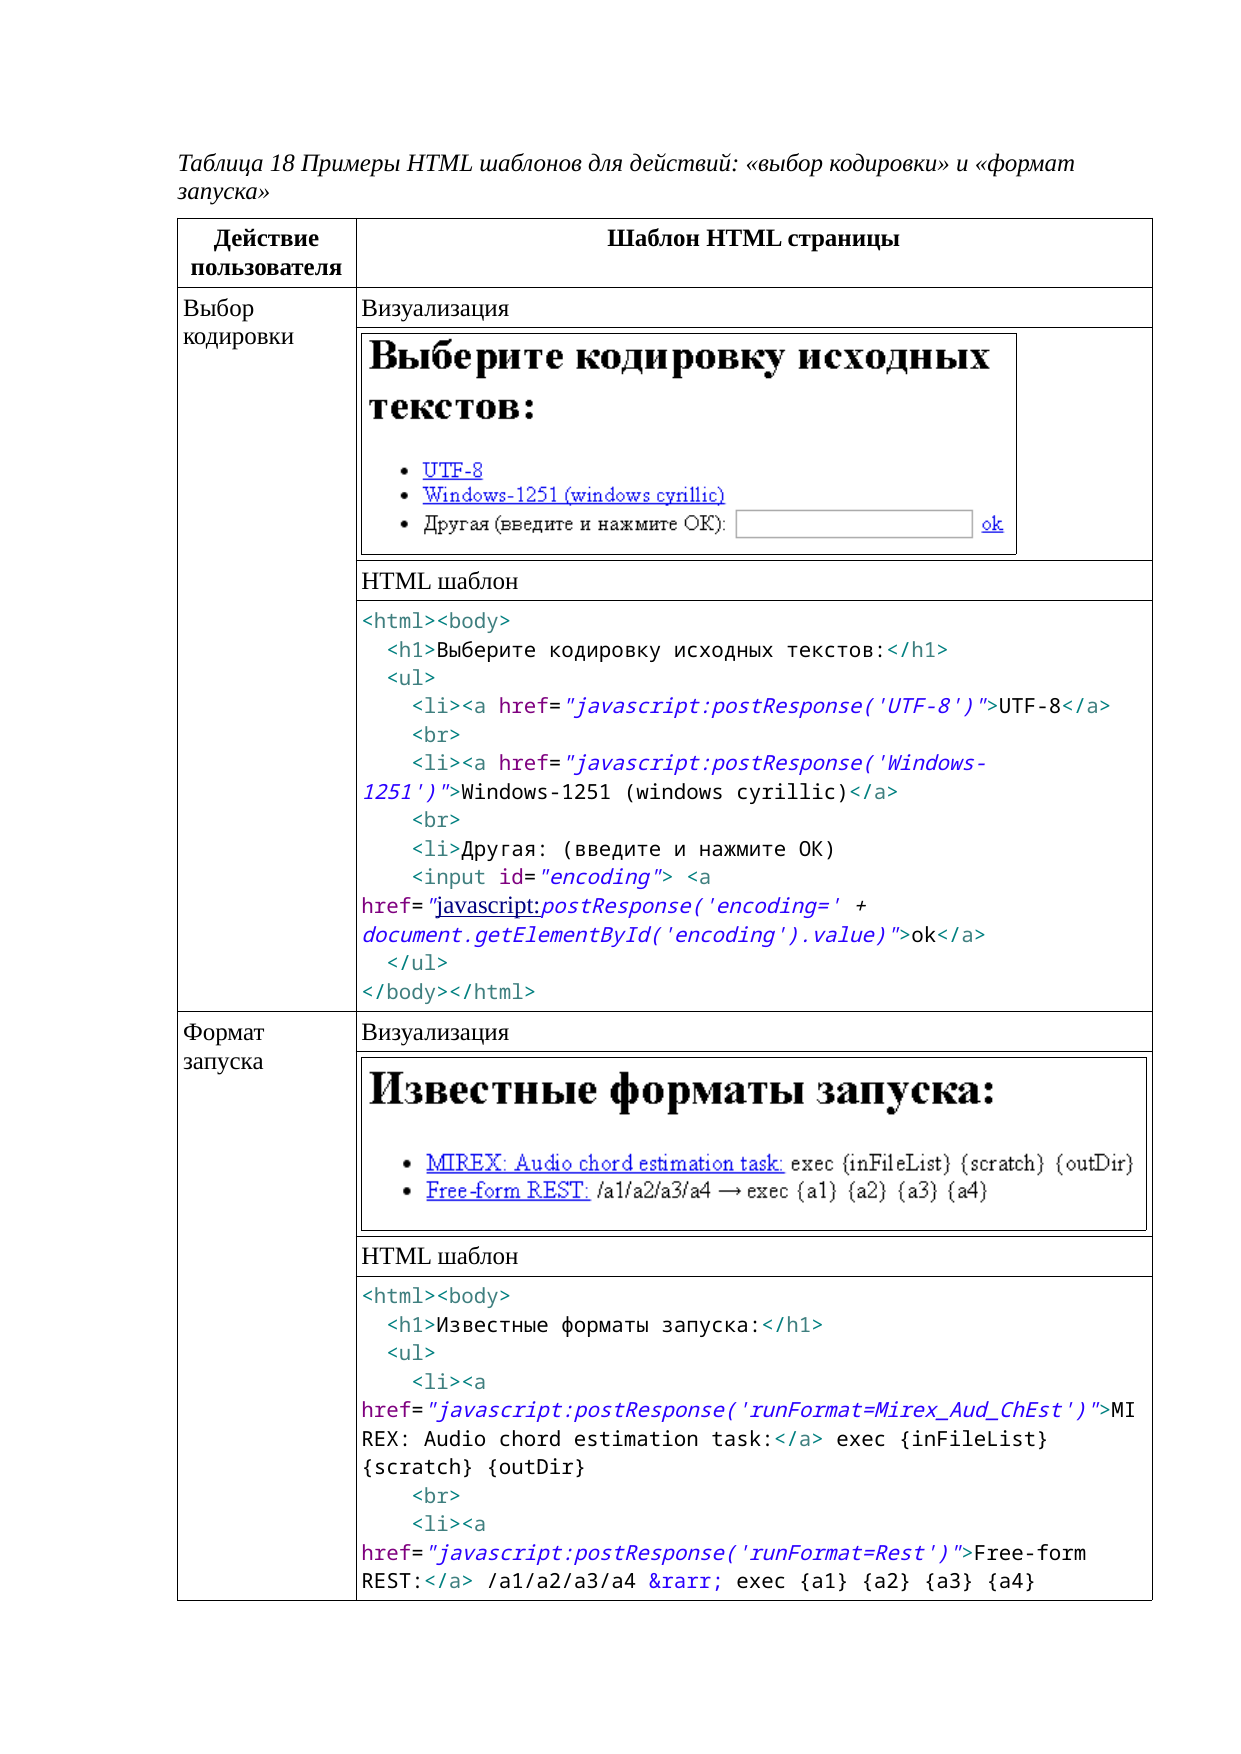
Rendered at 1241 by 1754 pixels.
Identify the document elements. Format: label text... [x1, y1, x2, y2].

table_cell <html><body> <h1>Выберите кодировку исходных текстов:</h1> <ul> <li><a href="javascript:postResponse('UTF-8')">UTF-8</a> <br> <li><a href="javascript:postResponse('Windows-1251')">Windows-1251 (windows cyrillic)</a> <br> <li>Другая: (введите и нажмите ОК) <input id="encoding"> <a href="javascript:postResponse('encoding=' + document.getElementById('encoding').value)">ok</a> </ul> </body></html> [357, 601, 1152, 1011]
table_cell Визуализация [357, 1012, 1152, 1051]
table_header Шаблон HTML страницы [357, 219, 1152, 287]
table_cell <html><body> <h1>Известные форматы запуска:</h1> <ul> <li><a href="javascript:postResponse('runFormat=Mirex_Aud_ChEst')">MIREX: Audio chord estimation task:</a> exec {inFileList} {scratch} {outDir} <br> <li><a href="javascript:postResponse('runFormat=Rest')">Free-form REST:</a> /a1/a2/a3/a4 &rarr; exec {a1} {a2} {a3} {a4} [357, 1277, 1152, 1600]
table_cell Визуализация [357, 288, 1152, 327]
table_cell [357, 1052, 1152, 1236]
table_cell HTML шаблон [357, 1237, 1152, 1276]
table_cell HTML шаблон [357, 561, 1152, 600]
picture [364, 336, 1013, 552]
text Таблица 18 Примеры HTML шаблонов для действий: «выбор кодировки» и «формат запуска» [177, 148, 1152, 205]
table_cell Формат запуска [178, 1012, 356, 1600]
table_cell [357, 328, 1152, 560]
table_header Действие пользователя [178, 219, 356, 287]
picture [364, 1060, 1143, 1227]
table_cell Выбор кодировки [178, 288, 356, 1011]
